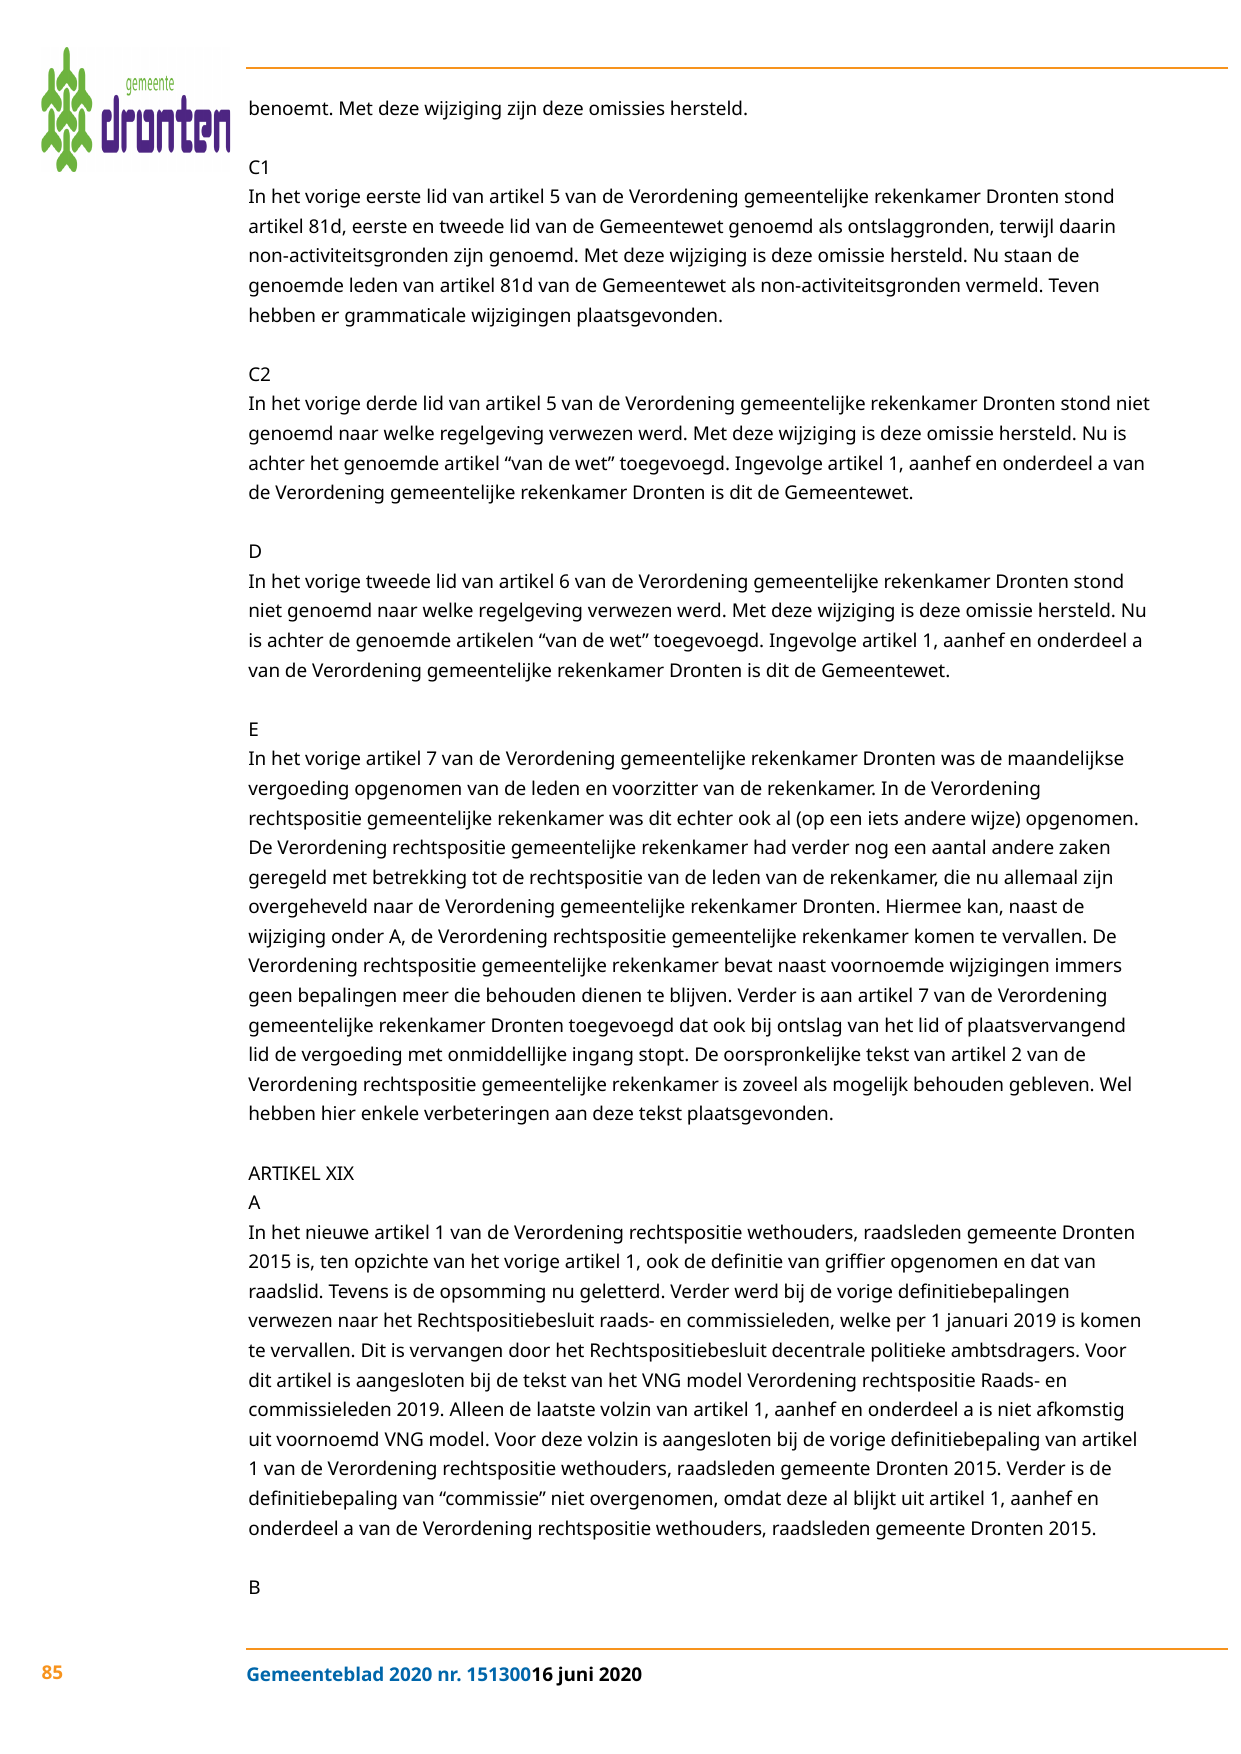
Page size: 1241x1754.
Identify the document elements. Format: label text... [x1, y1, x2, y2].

text In het vorige tweede lid van artikel 6 van de Verordening gemeentelijke rekenkamer Dronten stond niet genoemd naar welke regelgeving verwezen werd. Met deze wijziging is deze omissie hersteld. Nu is achter de genoemde artikelen “van de wet” toegevoegd. Ingevolge artikel 1, aanhef en onderdeel a van de Verordening gemeentelijke rekenkamer Dronten is dit de Gemeentewet. [248, 568, 1152, 683]
text benoemt. Met deze wijziging zijn deze omissies hersteld. [248, 95, 1152, 121]
text D [248, 538, 1152, 564]
text In het vorige artikel 7 van de Verordening gemeentelijke rekenkamer Dronten was de maandelijkse vergoeding opgenomen van de leden en voorzitter van de rekenkamer. In de Verordening rechtspositie gemeentelijke rekenkamer was dit echter ook al (op een iets andere wijze) opgenomen. De Verordening rechtspositie gemeentelijke rekenkamer had verder nog een aantal andere zaken geregeld met betrekking tot de rechtspositie van de leden van de rekenkamer, die nu allemaal zijn overgeheveld naar de Verordening gemeentelijke rekenkamer Dronten. Hiermee kan, naast de wijziging onder A, de Verordening rechtspositie gemeentelijke rekenkamer komen te vervallen. De Verordening rechtspositie gemeentelijke rekenkamer bevat naast voornoemde wijzigingen immers geen bepalingen meer die behouden dienen te blijven. Verder is aan artikel 7 van de Verordening gemeentelijke rekenkamer Dronten toegevoegd dat ook bij ontslag van het lid of plaatsvervangend lid de vergoeding met onmiddellijke ingang stopt. De oorspronkelijke tekst van artikel 2 van de Verordening rechtspositie gemeentelijke rekenkamer is zoveel als mogelijk behouden gebleven. Wel hebben hier enkele verbeteringen aan deze tekst plaatsgevonden. [248, 746, 1152, 1126]
text In het vorige eerste lid van artikel 5 van de Verordening gemeentelijke rekenkamer Dronten stond artikel 81d, eerste en tweede lid van de Gemeentewet genoemd als ontslaggronden, terwijl daarin non-activiteitsgronden zijn genoemd. Met deze wijziging is deze omissie hersteld. Nu staan de genoemde leden van artikel 81d van de Gemeentewet als non-activiteitsgronden vermeld. Teven hebben er grammaticale wijzigingen plaatsgevonden. [248, 183, 1152, 328]
text E [248, 716, 1152, 742]
text ARTIKEL XIX [248, 1160, 1152, 1186]
text C2 [248, 361, 1152, 387]
text C1 [248, 154, 1152, 180]
text B [248, 1574, 1152, 1600]
text A [248, 1189, 1152, 1215]
picture [41, 47, 231, 172]
text In het vorige derde lid van artikel 5 van de Verordening gemeentelijke rekenkamer Dronten stond niet genoemd naar welke regelgeving verwezen werd. Met deze wijziging is deze omissie hersteld. Nu is achter het genoemde artikel “van de wet” toegevoegd. Ingevolge artikel 1, aanhef en onderdeel a van de Verordening gemeentelijke rekenkamer Dronten is dit de Gemeentewet. [248, 391, 1152, 505]
text In het nieuwe artikel 1 van de Verordening rechtspositie wethouders, raadsleden gemeente Dronten 2015 is, ten opzichte van het vorige artikel 1, ook de definitie van griffier opgenomen en dat van raadslid. Tevens is de opsomming nu geletterd. Verder werd bij de vorige definitiebepalingen verwezen naar het Rechtspositiebesluit raads- en commissieleden, welke per 1 januari 2019 is komen te vervallen. Dit is vervangen door het Rechtspositiebesluit decentrale politieke ambtsdragers. Voor dit artikel is aangesloten bij de tekst van het VNG model Verordening rechtspositie Raads- en commissieleden 2019. Alleen de laatste volzin van artikel 1, aanhef en onderdeel a is niet afkomstig uit voornoemd VNG model. Voor deze volzin is aangesloten bij de vorige definitiebepaling van artikel 1 van de Verordening rechtspositie wethouders, raadsleden gemeente Dronten 2015. Verder is de definitiebepaling van “commissie” niet overgenomen, omdat deze al blijkt uit artikel 1, aanhef en onderdeel a van de Verordening rechtspositie wethouders, raadsleden gemeente Dronten 2015. [248, 1219, 1152, 1541]
